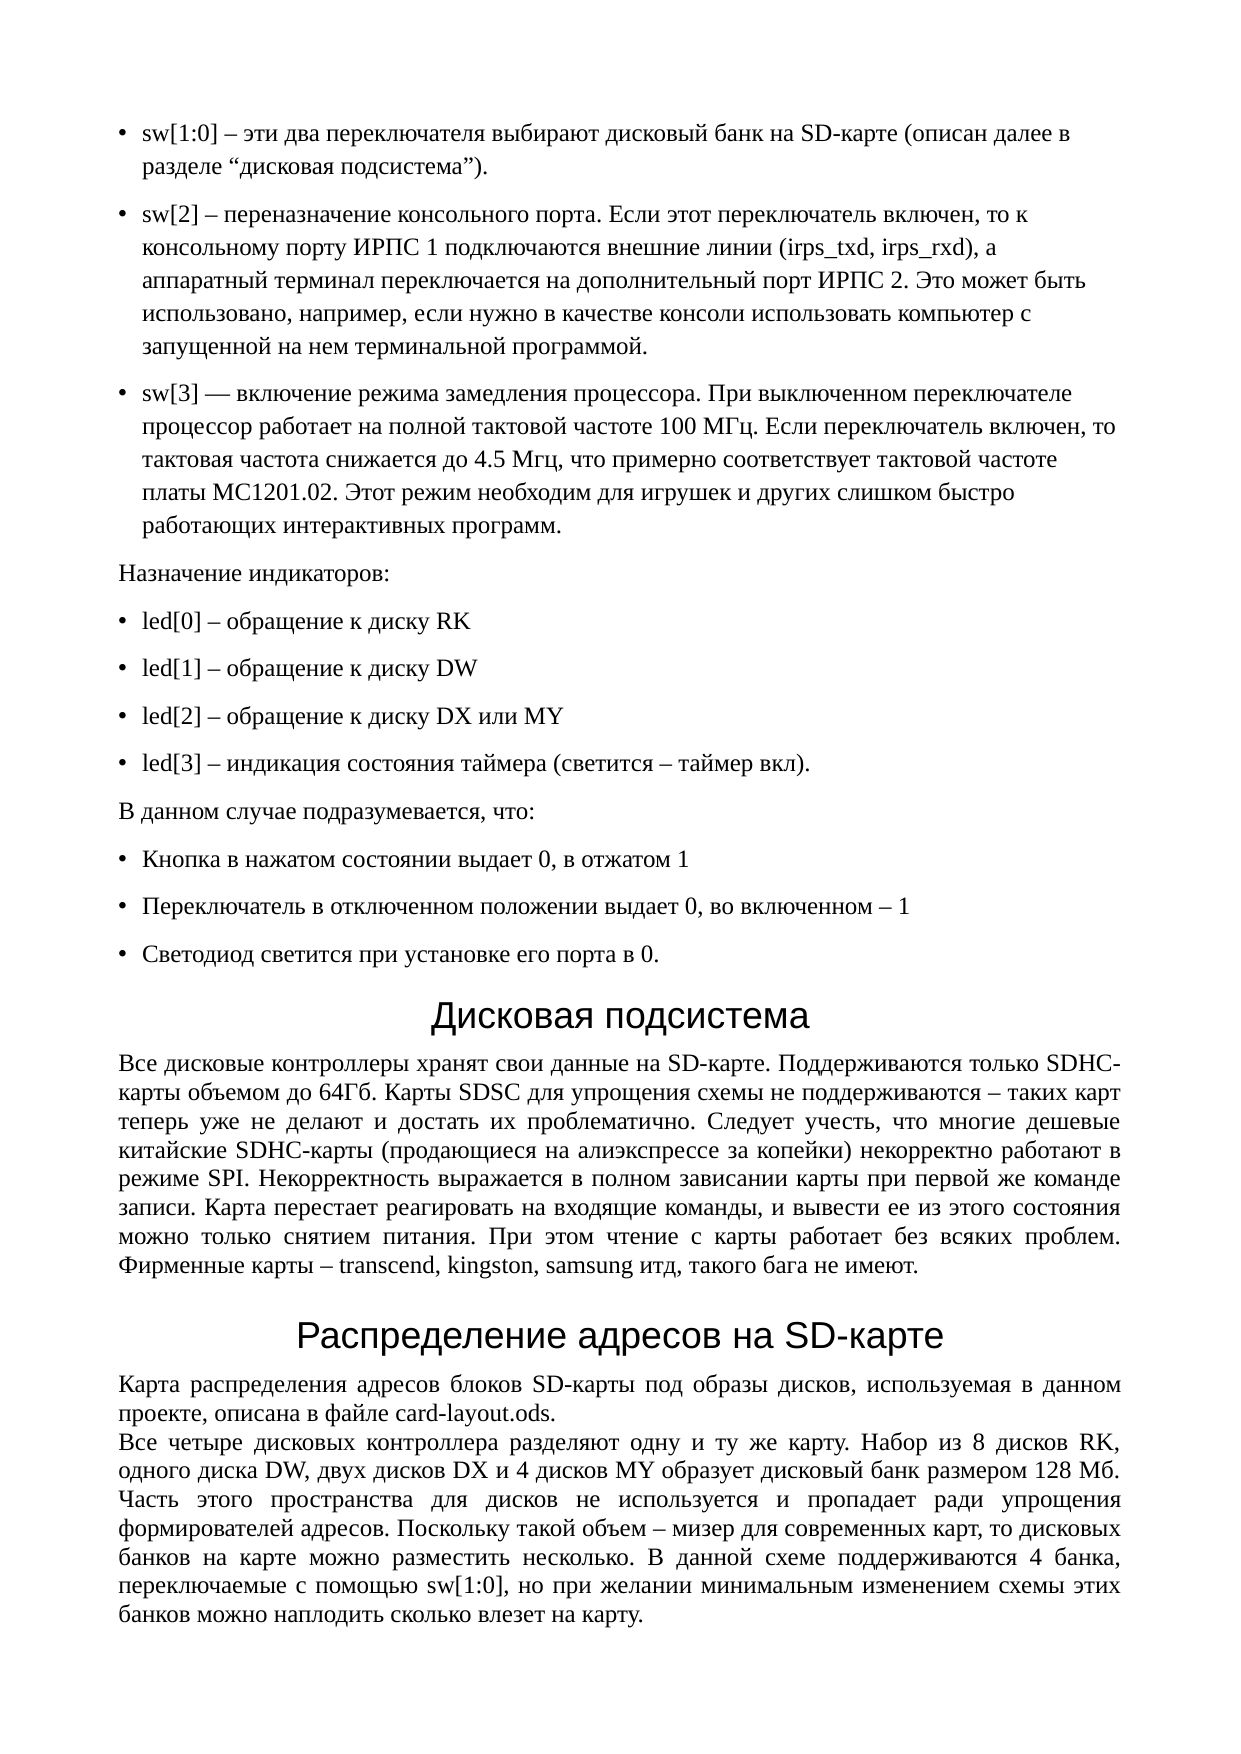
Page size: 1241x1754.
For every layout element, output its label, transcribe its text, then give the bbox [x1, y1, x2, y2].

subtitle Распределение адресов на SD-карте [118, 1313, 1122, 1357]
text Карта распределения адресов блоков SD-карты под образы дисков, используемая в данном проекте, описана в файле card-layout.ods. [118, 1369, 1122, 1427]
text Все дисковые контроллеры хранят свои данные на SD-карте. Поддерживаются только SDHC-карты объемом до 64Гб. Карты SDSC для упрощения схемы не поддерживаются – таких карт теперь уже не делают и достать их проблематично. Следует учесть, что многие дешевые китайские SDHC-карты (продающиеся на алиэкспрессе за копейки) некорректно работают в режиме SPI. Некорректность выражается в полном зависании карты при первой же команде записи. Карта перестает реагировать на входящие команды, и вывести ее из этого состояния можно только снятием питания. При этом чтение с карты работает без всяких проблем. Фирменные карты – transcend, kingston, samsung итд, такого бага не имеют. [118, 1048, 1122, 1278]
list led[2] – обращение к диску DX или MY [118, 701, 1122, 730]
list led[1] – обращение к диску DW [118, 653, 1122, 682]
list Переключатель в отключенном положении выдает 0, во включенном – 1 [118, 891, 1122, 920]
text Все четыре дисковых контроллера разделяют одну и ту же карту. Набор из 8 дисков RK, одного диска DW, двух дисков DX и 4 дисков MY образует дисковый банк размером 128 Мб. Часть этого пространства для дисков не используется и пропадает ради упрощения формирователей адресов. Поскольку такой объем – мизер для современных карт, то дисковых банков на карте можно разместить несколько. В данной схеме поддерживаются 4 банка, переключаемые с помощью sw[1:0], но при желании минимальным изменением схемы этих банков можно наплодить сколько влезет на карту. [118, 1427, 1122, 1628]
text Назначение индикаторов: [118, 558, 1122, 587]
list led[0] – обращение к диску RK [118, 606, 1122, 634]
list Кнопка в нажатом состоянии выдает 0, в отжатом 1 [118, 844, 1122, 872]
list sw[2] – переназначение консольного порта. Если этот переключатель включен, то к консольному порту ИРПС 1 подключаются внешние линии (irps_txd, irps_rxd), а аппаратный терминал переключается на дополнительный порт ИРПС 2. Это может быть использовано, например, если нужно в качестве консоли использовать компьютер с запущенной на нем терминальной программой. [118, 199, 1122, 359]
subtitle Дисковая подсистема [118, 993, 1122, 1036]
list led[3] – индикация состояния таймера (светится – таймер вкл). [118, 748, 1122, 777]
list Светодиод светится при установке его порта в 0. [118, 939, 1122, 968]
list sw[1:0] – эти два переключателя выбирают дисковый банк на SD-карте (описан далее в разделе “дисковая подсистема”). [118, 118, 1122, 180]
list sw[3] — включение режима замедления процессора. При выключенном переключателе процессор работает на полной тактовой частоте 100 МГц. Если переключатель включен, то тактовая частота снижается до 4.5 Мгц, что примерно соответствует тактовой частоте платы МС1201.02. Этот режим необходим для игрушек и других слишком быстро работающих интерактивных программ. [118, 378, 1122, 539]
text В данном случае подразумевается, что: [118, 796, 1122, 825]
